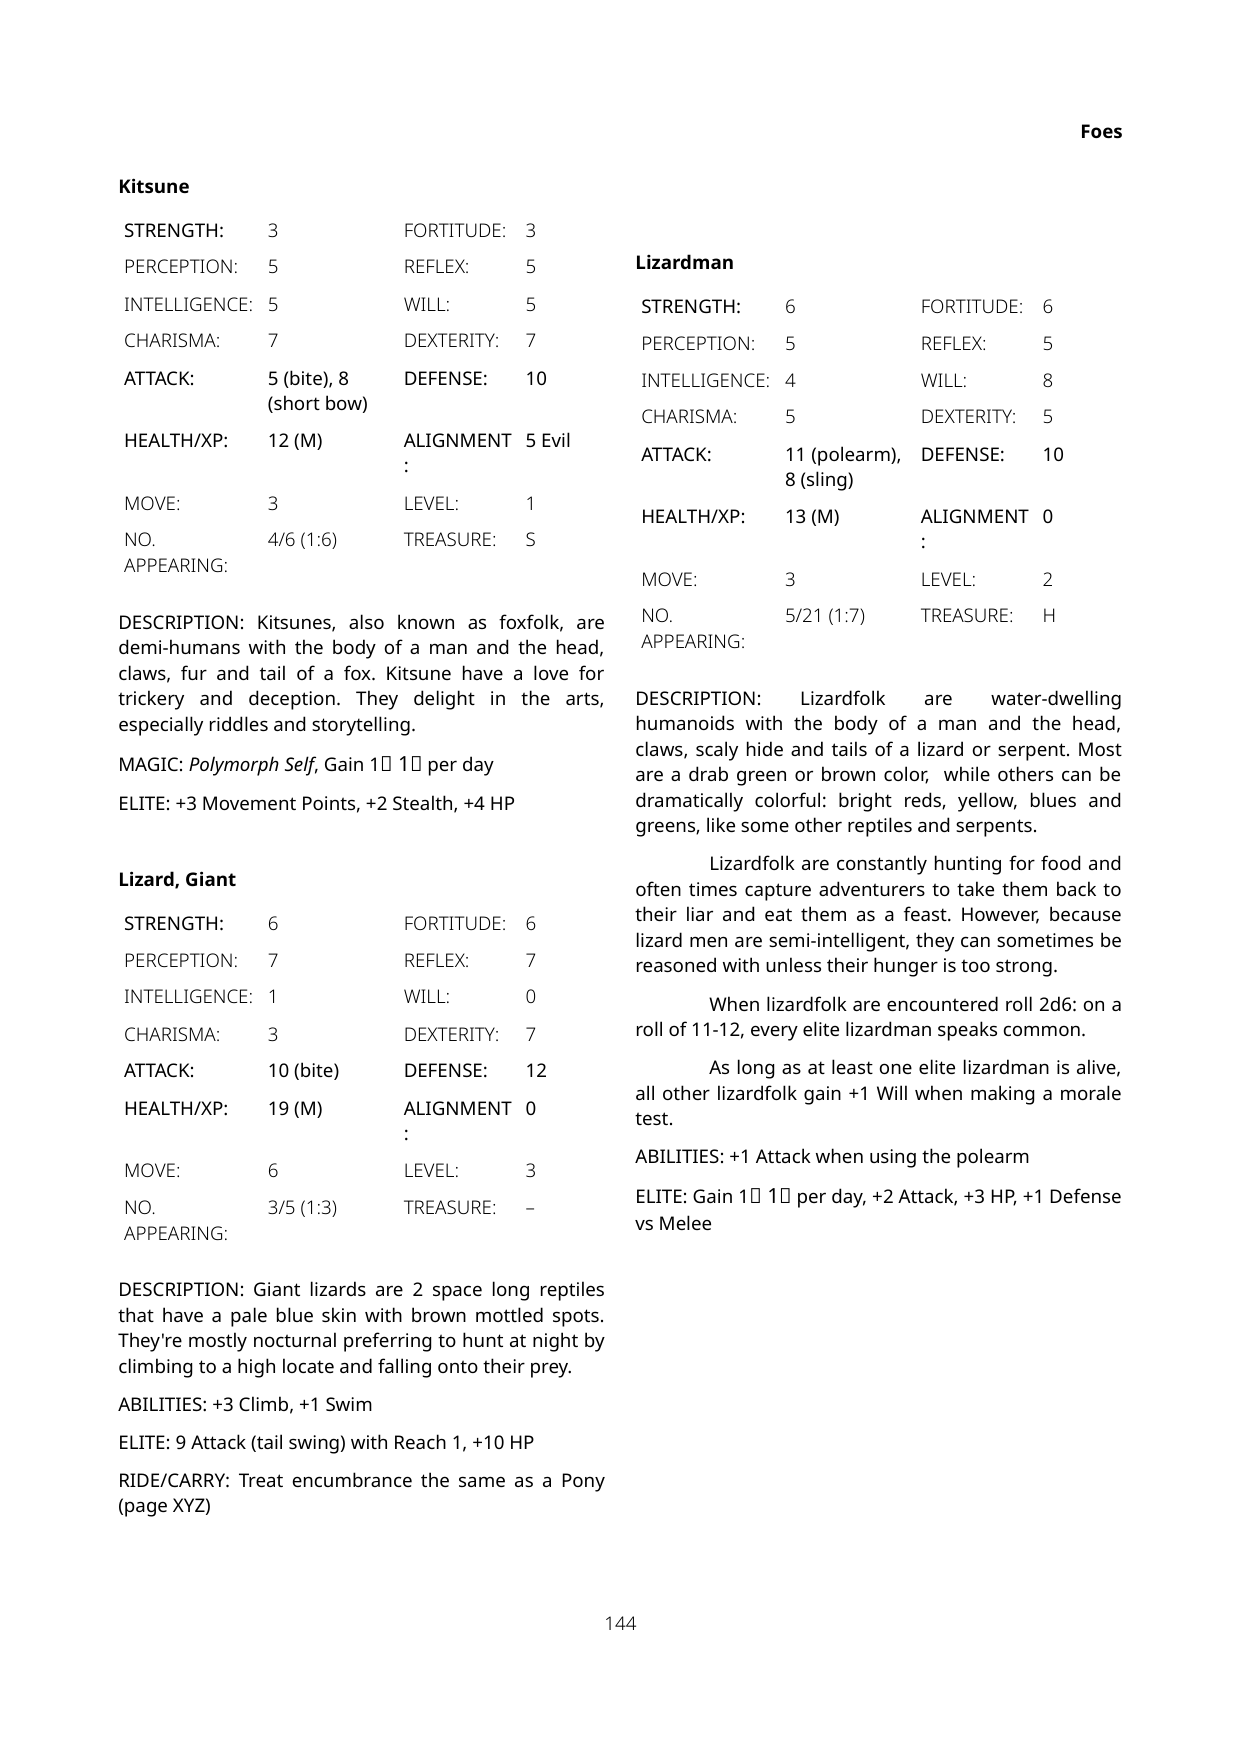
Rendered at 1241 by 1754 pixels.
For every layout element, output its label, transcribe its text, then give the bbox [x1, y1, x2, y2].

table_cell 3/5 (1:3) [262, 1189, 398, 1251]
table_cell WILL: [915, 361, 1037, 398]
table_cell 4 [779, 361, 915, 398]
table_cell 11 (polearm), 8 (sling) [779, 435, 915, 498]
table_cell ALIGNMENT: [398, 1089, 520, 1152]
table_cell 3 [779, 560, 915, 597]
table_cell 0 [1037, 498, 1123, 560]
table_cell DEFENSE: [915, 435, 1037, 498]
table_cell 8 [1037, 361, 1123, 398]
table_cell 0 [520, 1089, 606, 1152]
table_cell REFLEX: [398, 941, 520, 978]
text DESCRIPTION: Kitsunes, also known as foxfolk, are demi-humans with the body of a man and the head, claws, fur and tail of a fox. Kitsune have a love for trickery and deception. They delight in the arts, especially riddles and storytelling. [118, 583, 605, 737]
table_cell 5 [262, 248, 398, 285]
table_cell 7 [520, 941, 606, 978]
text RIDE/CARRY: Treat encumbrance the same as a Pony (page XYZ) [118, 1467, 605, 1518]
table_cell WILL: [398, 978, 520, 1015]
table_cell 5 [520, 285, 606, 322]
table_cell PERCEPTION: [635, 324, 779, 361]
table_cell 5 [520, 248, 606, 285]
text MAGIC: Polymorph Self, Gain 1 1 per day [118, 749, 605, 778]
text When lizardfolk are encountered roll 2d6: on a roll of 11-12, every elite lizardman speaks common. [635, 991, 1122, 1042]
table_cell 2 [1037, 560, 1123, 597]
table_cell NO. APPEARING: [118, 521, 262, 583]
text As long as at least one elite lizardman is alive, all other lizardfolk gain +1 Will when making a morale test. [635, 1054, 1122, 1131]
table_cell HEALTH/XP: [118, 422, 262, 484]
table_cell 7 [520, 322, 606, 359]
table_header 6 [1037, 287, 1123, 324]
table_cell PERCEPTION: [118, 248, 262, 285]
table_header STRENGTH: [118, 904, 262, 941]
table_cell INTELLIGENCE: [118, 978, 262, 1015]
table_cell 1 [520, 484, 606, 521]
table_cell 4/6 (1:6) [262, 521, 398, 583]
table_cell ATTACK: [635, 435, 779, 498]
table_header FORTITUDE: [398, 904, 520, 941]
table_cell H [1037, 597, 1123, 659]
text DESCRIPTION: Lizardfolk are water-dwelling humanoids with the body of a man and the head, claws, scaly hide and tails of a lizard or serpent. Most are a drab green or brown color, while others can be dramatically colorful: bright reds, yellow, blues and greens, like some other reptiles and serpents. [635, 659, 1122, 838]
table_cell 5 [1037, 398, 1123, 435]
table_cell TREASURE: [398, 521, 520, 583]
table_cell LEVEL: [398, 1152, 520, 1188]
table_cell INTELLIGENCE: [118, 285, 262, 322]
table_cell 5 [1037, 324, 1123, 361]
table_cell 5 Evil [520, 422, 606, 484]
table_header 6 [262, 904, 398, 941]
table_cell DEFENSE: [398, 359, 520, 422]
text Lizardman [635, 249, 1122, 275]
table_cell DEXTERITY: [915, 398, 1037, 435]
table_cell MOVE: [118, 484, 262, 521]
table_cell 0 [520, 978, 606, 1015]
table_cell HEALTH/XP: [635, 498, 779, 560]
table_cell 5 [779, 398, 915, 435]
table_cell REFLEX: [398, 248, 520, 285]
table_cell 10 [520, 359, 606, 422]
table_cell ALIGNMENT: [398, 422, 520, 484]
text Lizardfolk are constantly hunting for food and often times capture adventurers to take them back to their liar and eat them as a feast. However, because lizard men are semi-intelligent, they can sometimes be reasoned with unless their hunger is too strong. [635, 851, 1122, 978]
table_cell – [520, 1189, 606, 1251]
table_header FORTITUDE: [398, 211, 520, 248]
table_cell WILL: [398, 285, 520, 322]
table_cell NO. APPEARING: [635, 597, 779, 659]
text Kitsune [118, 173, 605, 199]
text ABILITIES: +1 Attack when using the polearm [635, 1143, 1122, 1169]
table_cell 5 [262, 285, 398, 322]
table_cell DEXTERITY: [398, 322, 520, 359]
table_cell TREASURE: [398, 1189, 520, 1251]
table_cell 5/21 (1:7) [779, 597, 915, 659]
text ELITE: Gain 1 1 per day, +2 Attack, +3 HP, +1 Defense vs Melee [635, 1181, 1122, 1235]
table_cell TREASURE: [915, 597, 1037, 659]
text ELITE: 9 Attack (tail swing) with Reach 1, +10 HP [118, 1429, 605, 1455]
table_cell ALIGNMENT: [915, 498, 1037, 560]
table_cell 6 [262, 1152, 398, 1188]
table_cell 7 [520, 1015, 606, 1052]
table_cell INTELLIGENCE: [635, 361, 779, 398]
table_cell ATTACK: [118, 359, 262, 422]
table_cell 1 [262, 978, 398, 1015]
text ELITE: +3 Movement Points, +2 Stealth, +4 HP [118, 790, 605, 816]
table_header FORTITUDE: [915, 287, 1037, 324]
table_header 3 [520, 211, 606, 248]
table_cell 13 (M) [779, 498, 915, 560]
table_cell MOVE: [635, 560, 779, 597]
table_header 6 [779, 287, 915, 324]
table_cell 3 [520, 1152, 606, 1188]
text Lizard, Giant [118, 866, 605, 892]
table_cell 7 [262, 941, 398, 978]
table_cell DEXTERITY: [398, 1015, 520, 1052]
table_header STRENGTH: [118, 211, 262, 248]
text DESCRIPTION: Giant lizards are 2 space long reptiles that have a pale blue skin with brown mottled spots. They're mostly nocturnal preferring to hunt at night by climbing to a high locate and falling onto their prey. [118, 1251, 605, 1379]
table_cell CHARISMA: [118, 1015, 262, 1052]
table_cell CHARISMA: [118, 322, 262, 359]
table_cell CHARISMA: [635, 398, 779, 435]
table_header 6 [520, 904, 606, 941]
table_cell PERCEPTION: [118, 941, 262, 978]
table_header STRENGTH: [635, 287, 779, 324]
table_cell HEALTH/XP: [118, 1089, 262, 1152]
table_header 3 [262, 211, 398, 248]
table_cell MOVE: [118, 1152, 262, 1188]
table_cell S [520, 521, 606, 583]
table_cell 19 (M) [262, 1089, 398, 1152]
table_cell 5 [779, 324, 915, 361]
table_cell DEFENSE: [398, 1052, 520, 1089]
table_cell 12 [520, 1052, 606, 1089]
table_cell 10 (bite) [262, 1052, 398, 1089]
table_cell 5 (bite), 8 (short bow) [262, 359, 398, 422]
table_cell LEVEL: [915, 560, 1037, 597]
table_cell 3 [262, 484, 398, 521]
table_cell 12 (M) [262, 422, 398, 484]
text ABILITIES: +3 Climb, +1 Swim [118, 1391, 605, 1417]
table_cell LEVEL: [398, 484, 520, 521]
table_cell 10 [1037, 435, 1123, 498]
table_cell ATTACK: [118, 1052, 262, 1089]
table_cell 3 [262, 1015, 398, 1052]
table_cell NO. APPEARING: [118, 1189, 262, 1251]
table_cell REFLEX: [915, 324, 1037, 361]
table_cell 7 [262, 322, 398, 359]
